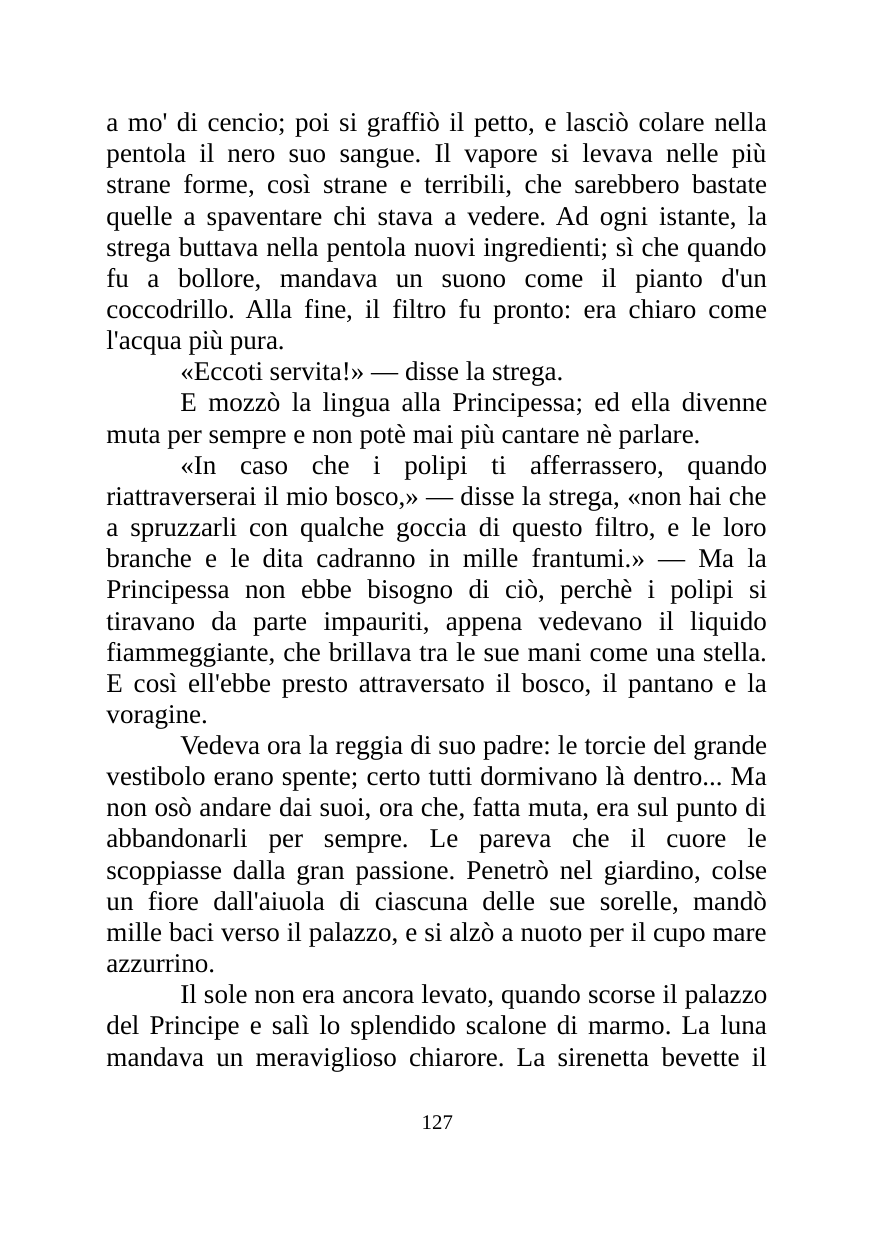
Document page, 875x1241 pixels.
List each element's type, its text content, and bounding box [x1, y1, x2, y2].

text «Eccoti servita!» — disse la strega. [106, 355, 768, 387]
text E mozzò la lingua alla Principessa; ed ella divenne muta per sempre e non potè mai più cantare nè parlare. [106, 387, 768, 449]
text Vedeva ora la reggia di suo padre: le torcie del grande vestibolo erano spente; certo tutti dormivano là dentro... Ma non osò andare dai suoi, ora che, fatta muta, era sul punto di abbandonarli per sempre. Le pareva che il cuore le scoppiasse dalla gran passione. Penetrò nel giardino, colse un fiore dall'aiuola di ciascuna delle sue sorelle, mandò mille baci verso il palazzo, e si alzò a nuoto per il cupo mare azzurrino. [106, 729, 768, 978]
text a mo' di cencio; poi si graffiò il petto, e lasciò colare nella pentola il nero suo sangue. Il vapore si levava nelle più strane forme, così strane e terribili, che sarebbero bastate quelle a spaventare chi stava a vedere. Ad ogni istante, la strega buttava nella pentola nuovi ingredienti; sì che quando fu a bollore, mandava un suono come il pianto d'un coccodrillo. Alla fine, il filtro fu pronto: era chiaro come l'acqua più pura. [106, 106, 768, 355]
text «In caso che i polipi ti afferrassero, quando riattraverserai il mio bosco,» — disse la strega, «non hai che a spruzzarli con qualche goccia di questo filtro, e le loro branche e le dita cadranno in mille frantumi.» — Ma la Principessa non ebbe bisogno di ciò, perchè i polipi si tiravano da parte impauriti, appena vedevano il liquido fiammeggiante, che brillava tra le sue mani come una stella. E così ell'ebbe presto attraversato il bosco, il pantano e la voragine. [106, 449, 768, 729]
text Il sole non era ancora levato, quando scorse il palazzo del Principe e salì lo splendido scalone di marmo. La luna mandava un meraviglioso chiarore. La sirenetta bevette il [106, 978, 768, 1072]
